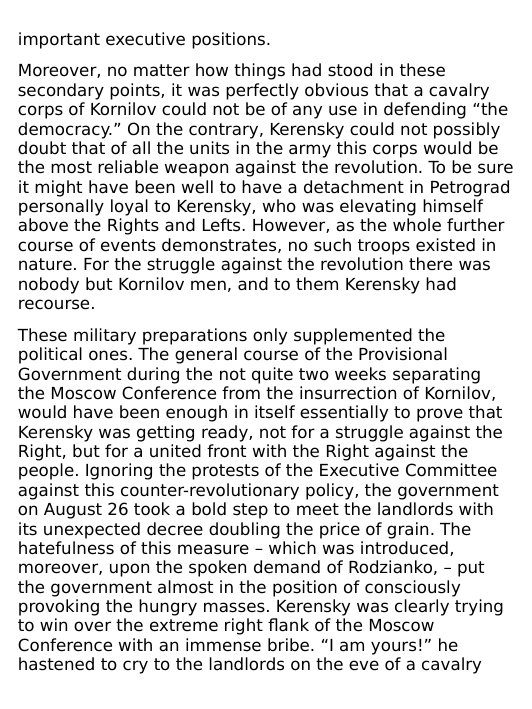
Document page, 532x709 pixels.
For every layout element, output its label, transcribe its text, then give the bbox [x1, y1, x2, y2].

text Moreover, no matter how things had stood in these secondary points, it was perfectly obvious that a cavalry corps of Kornilov could not be of any use in defending “the democracy.” On the contrary, Kerensky could not possibly doubt that of all the units in the army this corps would be the most reliable weapon against the revolution. To be sure it might have been well to have a detachment in Petrograd personally loyal to Kerensky, who was elevating himself above the Rights and Lefts. However, as the whole further course of events demonstrates, no such troops existed in nature. For the struggle against the revolution there was nobody but Kornilov men, and to them Kerensky had recourse. [18, 61, 514, 313]
text important executive positions. [18, 29, 514, 49]
text These military preparations only supplemented the political ones. The general course of the Provisional Government during the not quite two weeks separating the Moscow Conference from the insurrection of Kornilov, would have been enough in itself essentially to prove that Kerensky was getting ready, not for a struggle against the Right, but for a united front with the Right against the people. Ignoring the protests of the Executive Committee against this counter-revolutionary policy, the government on August 26 took a bold step to meet the landlords with its unexpected decree doubling the price of grain. The hatefulness of this measure – which was introduced, moreover, upon the spoken demand of Rodzianko, – put the government almost in the position of consciously provoking the hungry masses. Kerensky was clearly trying to win over the extreme right flank of the Moscow Conference with an immense bribe. “I am yours!” he hastened to cry to the landlords on the eve of a cavalry [18, 326, 514, 674]
